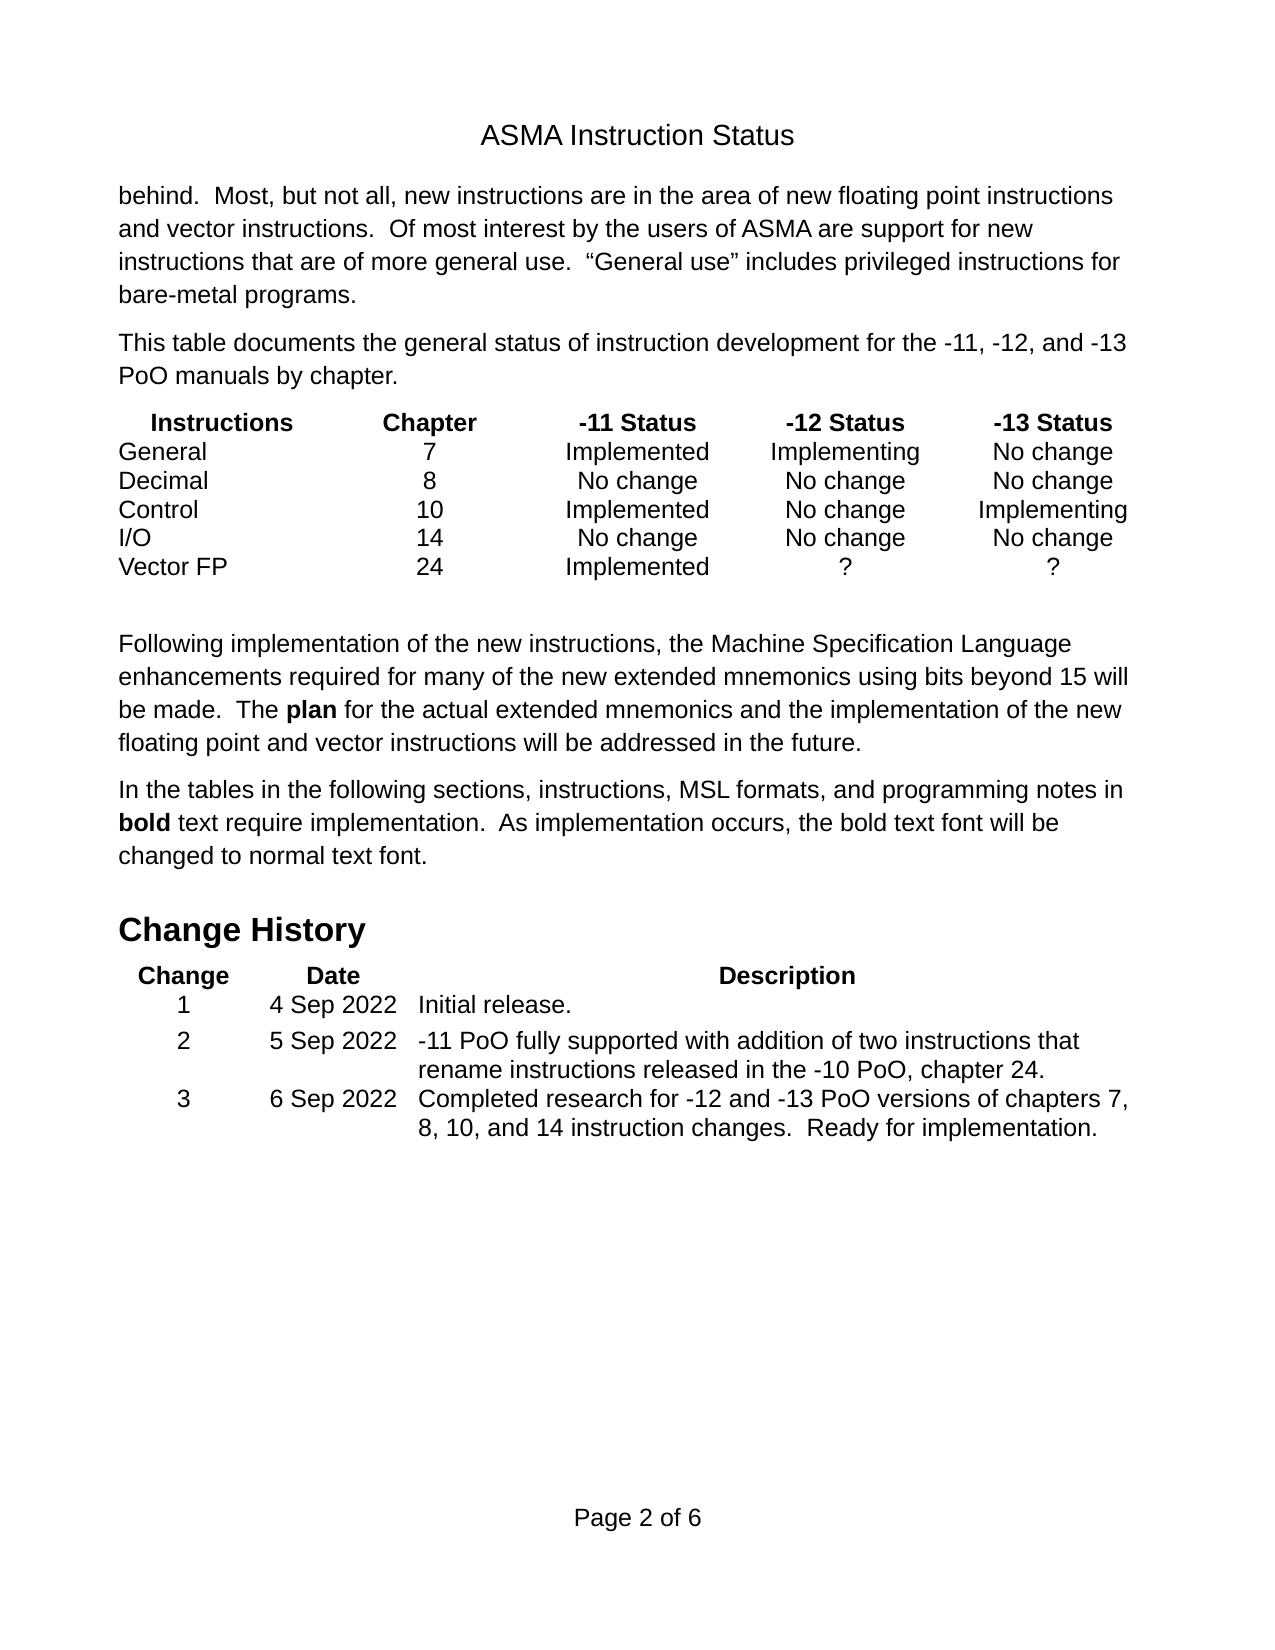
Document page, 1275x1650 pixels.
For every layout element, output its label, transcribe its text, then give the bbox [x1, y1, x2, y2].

table_cell General [118, 437, 326, 466]
table_cell No change [741, 466, 949, 495]
text This table documents the general status of instruction development for the -11, -12, and -13 PoO manuals by chapter. [118, 328, 1157, 389]
table_cell Implementing [741, 437, 949, 466]
table_cell No change [741, 495, 949, 523]
table_cell -11 PoO fully supported with addition of two instructions that rename instructions released in the -10 PoO, chapter 24. [418, 1026, 1157, 1084]
table_header -11 Status [534, 409, 741, 437]
table_cell Implemented [534, 437, 741, 466]
table_cell 8 [326, 466, 533, 495]
table_cell Implemented [534, 552, 741, 581]
table_cell Implementing [949, 495, 1157, 523]
table_cell 7 [326, 437, 533, 466]
table_header Instructions [118, 409, 326, 437]
table_cell ? [949, 552, 1157, 581]
table_header Description [418, 961, 1157, 989]
text behind. Most, but not all, new instructions are in the area of new floating point instructions and vector instructions. Of most interest by the users of ASMA are support for new instructions that are of more general use. “General use” includes privileged instructions for bare-metal programs. [118, 181, 1157, 309]
table_cell 5 Sep 2022 [249, 1026, 418, 1084]
table_cell 4 Sep 2022 [249, 990, 418, 1026]
table_header -12 Status [741, 409, 949, 437]
table_cell 1 [118, 990, 249, 1026]
table_cell No change [534, 524, 741, 552]
subtitle Change History [118, 910, 1157, 948]
table_cell 14 [326, 524, 533, 552]
text In the tables in the following sections, instructions, MSL formats, and programming notes in bold text require implementation. As implementation occurs, the bold text font will be changed to normal text font. [118, 775, 1157, 870]
table_cell 24 [326, 552, 533, 581]
table_cell I/O [118, 524, 326, 552]
table_cell 3 [118, 1084, 249, 1141]
text Following implementation of the new instructions, the Machine Specification Language enhancements required for many of the new extended mnemonics using bits beyond 15 will be made. The plan for the actual extended mnemonics and the implementation of the new floating point and vector instructions will be addressed in the future. [118, 628, 1157, 756]
table_cell No change [949, 437, 1157, 466]
table_header Date [249, 961, 418, 989]
table_cell No change [949, 524, 1157, 552]
table_cell 6 Sep 2022 [249, 1084, 418, 1141]
table_cell Initial release. [418, 990, 1157, 1026]
table_cell No change [534, 466, 741, 495]
table_cell ? [741, 552, 949, 581]
table_header Change [118, 961, 249, 989]
table_cell No change [741, 524, 949, 552]
table_cell 2 [118, 1026, 249, 1084]
table_cell No change [949, 466, 1157, 495]
table_cell Control [118, 495, 326, 523]
table_cell Completed research for -12 and -13 PoO versions of chapters 7, 8, 10, and 14 instruction changes. Ready for implementation. [418, 1084, 1157, 1141]
table_cell 10 [326, 495, 533, 523]
table_cell Vector FP [118, 552, 326, 581]
table_header Chapter [326, 409, 533, 437]
table_cell Decimal [118, 466, 326, 495]
table_header -13 Status [949, 409, 1157, 437]
table_cell Implemented [534, 495, 741, 523]
